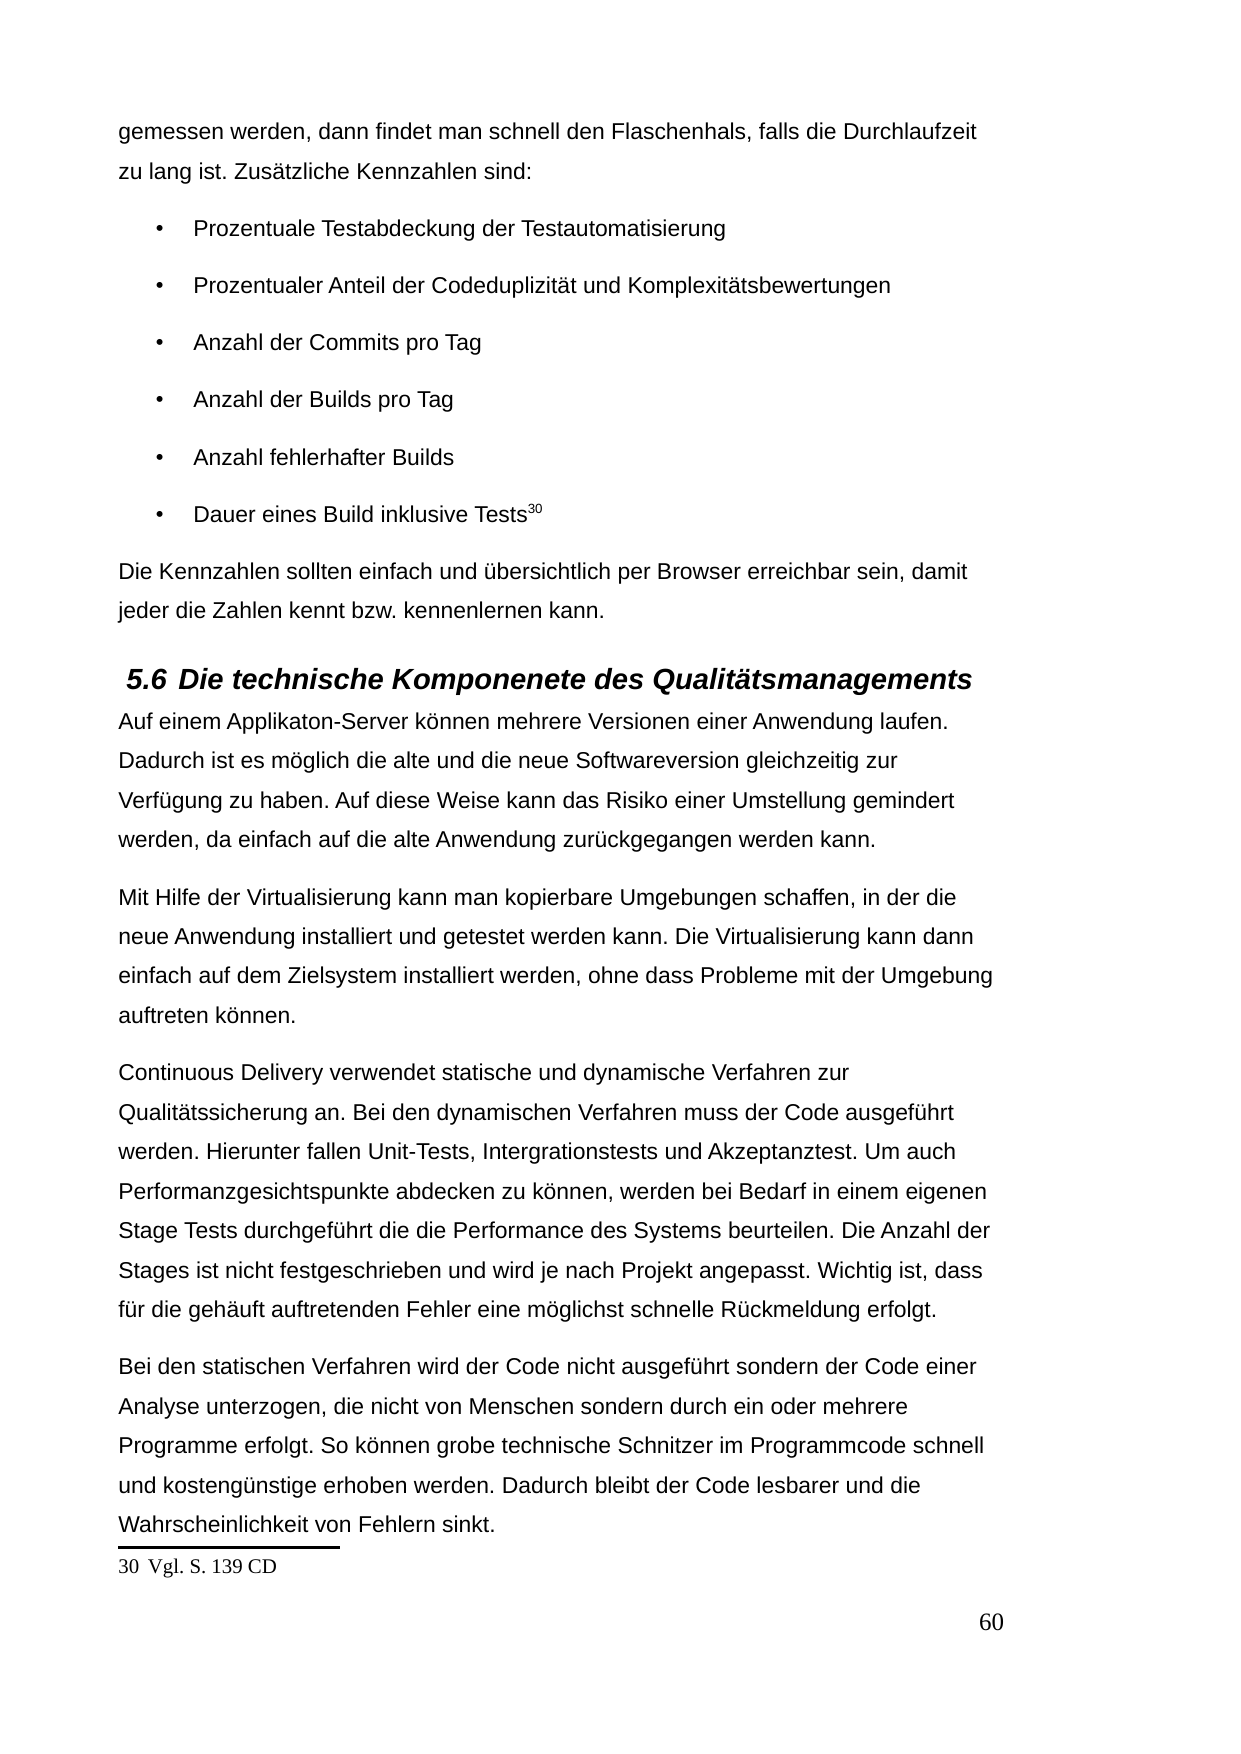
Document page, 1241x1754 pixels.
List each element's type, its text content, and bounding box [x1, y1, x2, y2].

list Prozentuale Testabdeckung der Testautomatisierung [156, 215, 1004, 241]
text Mit Hilfe der Virtualisierung kann man kopierbare Umgebungen schaffen, in der die neue Anwendung installiert und getestet werden kann. Die Virtualisierung kann dann einfach auf dem Zielsystem installiert werden, ohne dass Probleme mit der Umgebung auftreten können. [118, 883, 1004, 1028]
text Die Kennzahlen sollten einfach und übersichtlich per Browser erreichbar sein, damit jeder die Zahlen kennt bzw. kennenlernen kann. [118, 558, 1004, 624]
text Auf einem Applikaton-Server können mehrere Versionen einer Anwendung laufen. Dadurch ist es möglich die alte und die neue Softwareversion gleichzeitig zur Verfügung zu haben. Auf diese Weise kann das Risiko einer Umstellung gemindert werden, da einfach auf die alte Anwendung zurückgegangen werden kann. [118, 708, 1004, 853]
text gemessen werden, dann findet man schnell den Flaschenhals, falls die Durchlaufzeit zu lang ist. Zusätzliche Kennzahlen sind: [118, 118, 1004, 184]
list Vgl. S. 139 CD [118, 1553, 1004, 1578]
list Anzahl der Builds pro Tag [156, 386, 1004, 413]
subtitle Die technische Komponenete des Qualitätsmanagements [118, 662, 1004, 695]
text Bei den statischen Verfahren wird der Code nicht ausgeführt sondern der Code einer Analyse unterzogen, die nicht von Menschen sondern durch ein oder mehrere Programme erfolgt. So können grobe technische Schnitzer im Programmcode schnell und kostengünstige erhoben werden. Dadurch bleibt der Code lesbarer und die Wahrscheinlichkeit von Fehlern sinkt. [118, 1353, 1004, 1537]
list Anzahl der Commits pro Tag [156, 329, 1004, 356]
list Prozentualer Anteil der Codeduplizität und Komplexitätsbewertungen [156, 272, 1004, 298]
list Dauer eines Build inklusive Tests [156, 501, 1004, 527]
text Continuous Delivery verwendet statische und dynamische Verfahren zur Qualitätssicherung an. Bei den dynamischen Verfahren muss der Code ausgeführt werden. Hierunter fallen Unit-Tests, Intergrationstests und Akzeptanztest. Um auch Performanzgesichtspunkte abdecken zu können, werden bei Bedarf in einem eigenen Stage Tests durchgeführt die die Performance des Systems beurteilen. Die Anzahl der Stages ist nicht festgeschrieben und wird je nach Projekt angepasst. Wichtig ist, dass für die gehäuft auftretenden Fehler eine möglichst schnelle Rückmeldung erfolgt. [118, 1059, 1004, 1322]
list Anzahl fehlerhafter Builds [156, 443, 1004, 470]
